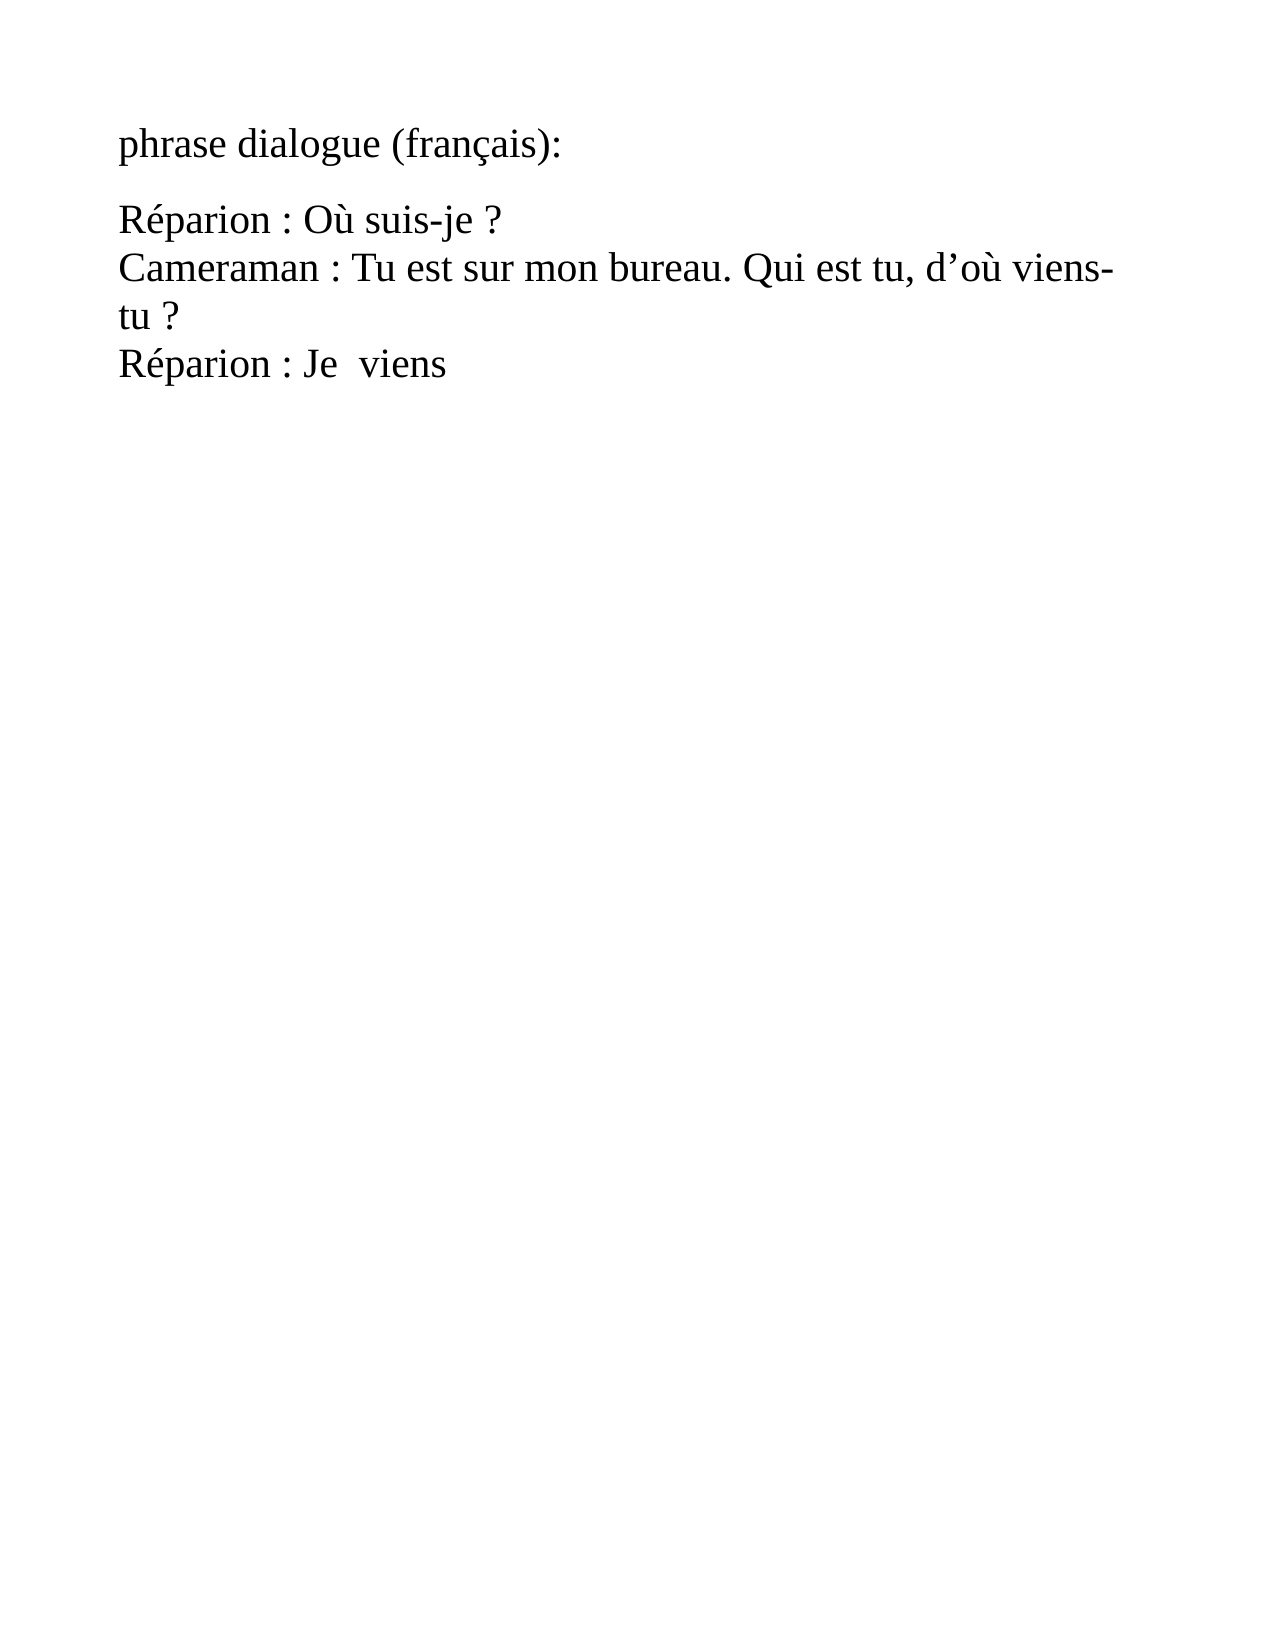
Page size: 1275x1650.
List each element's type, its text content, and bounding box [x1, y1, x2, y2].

text Réparion : Où suis-je ? [118, 195, 1157, 243]
text Cameraman : Tu est sur mon bureau. Qui est tu, d’où viens-tu ? [118, 243, 1157, 338]
text phrase dialogue (français): [118, 118, 1157, 166]
text Réparion : Je viens [118, 338, 1157, 386]
